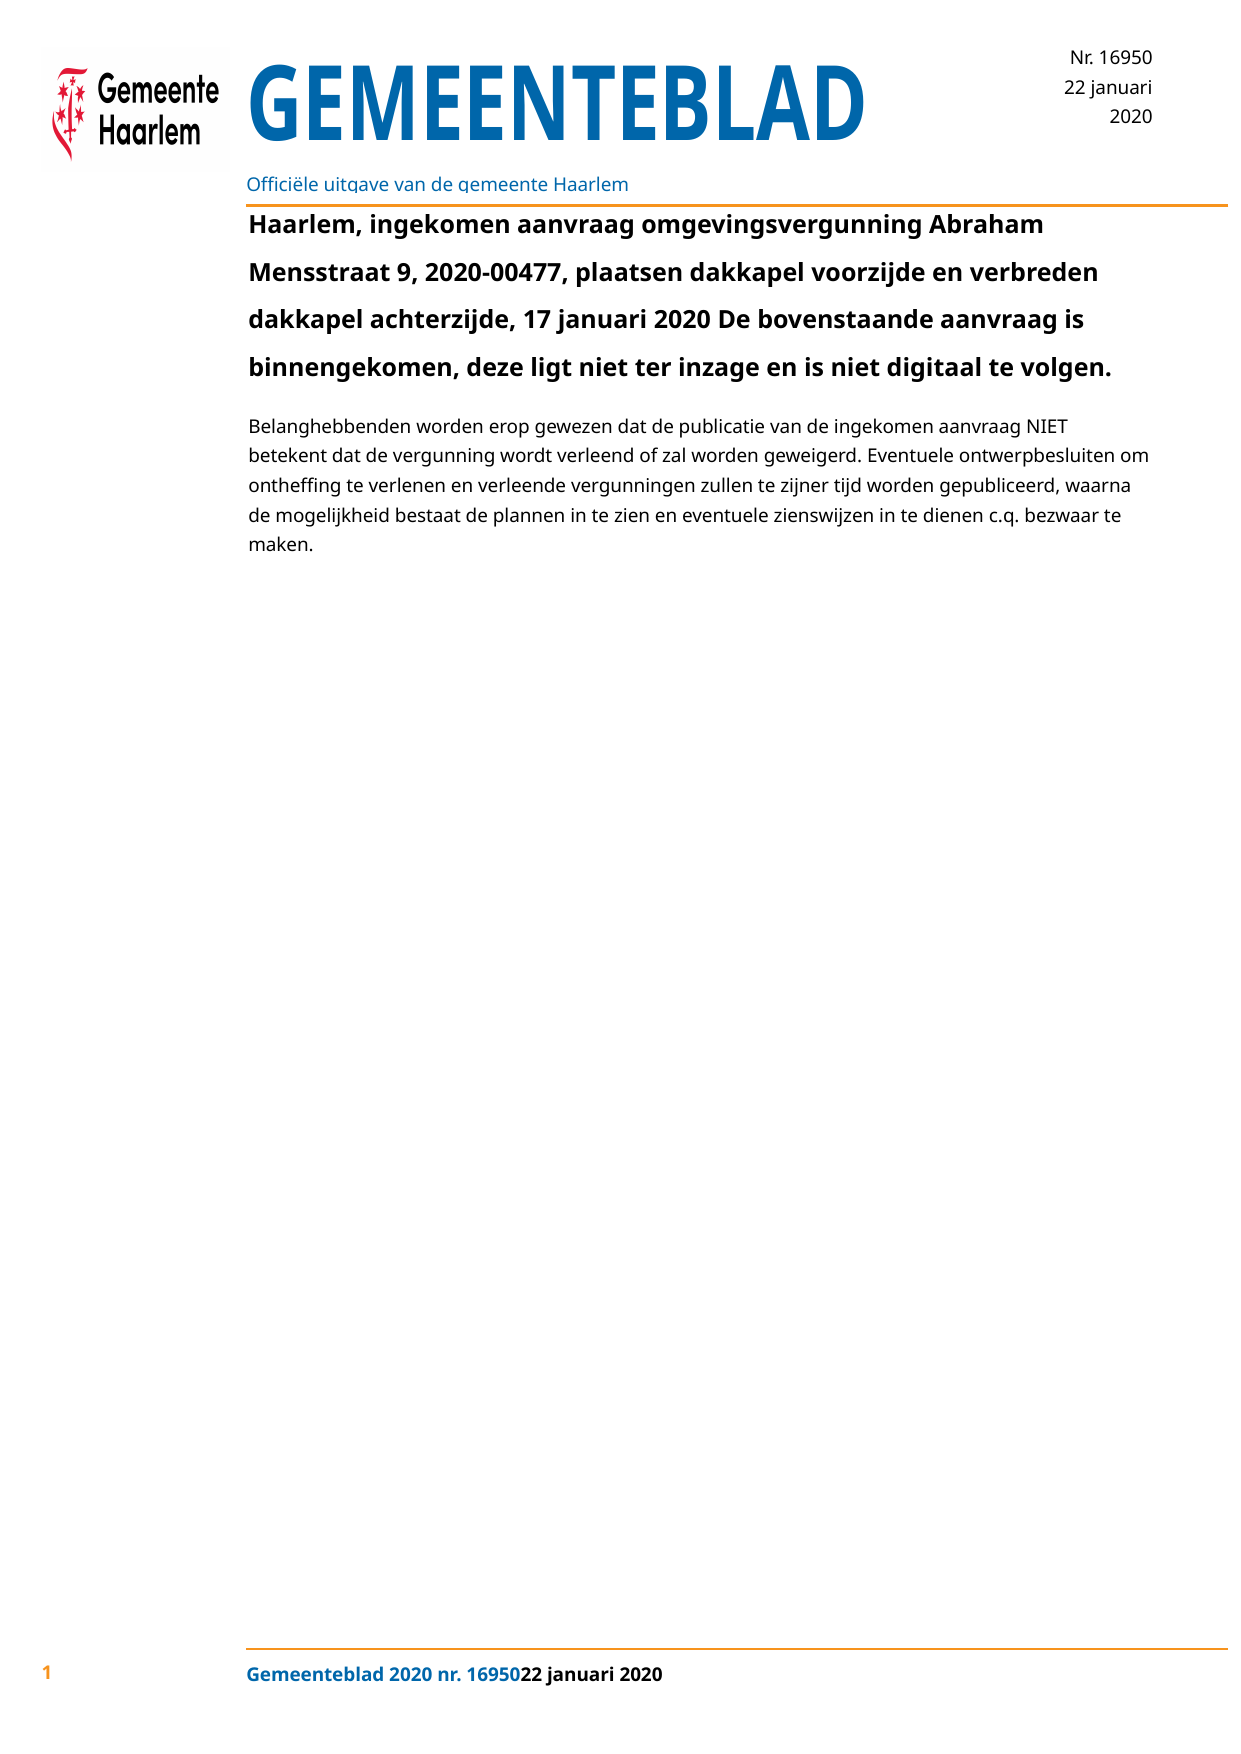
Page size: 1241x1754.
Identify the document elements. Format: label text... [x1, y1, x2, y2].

text Belanghebbenden worden erop gewezen dat de publicatie van de ingekomen aanvraag NIET betekent dat de vergunning wordt verleend of zal worden geweigerd. Eventuele ontwerpbesluiten om ontheffing te verlenen en verleende vergunningen zullen te zijner tijd worden gepubliceerd, waarna de mogelijkheid bestaat de plannen in te zien en eventuele zienswijzen in te dienen c.q. bezwaar te maken. [248, 413, 1152, 557]
picture [41, 47, 231, 172]
text Haarlem, ingekomen aanvraag omgevingsvergunning Abraham Mensstraat 9, 2020-00477, plaatsen dakkapel voorzijde en verbreden dakkapel achterzijde, 17 januari 2020 De bovenstaande aanvraag is binnengekomen, deze ligt niet ter inzage en is niet digitaal te volgen. [248, 207, 1152, 384]
